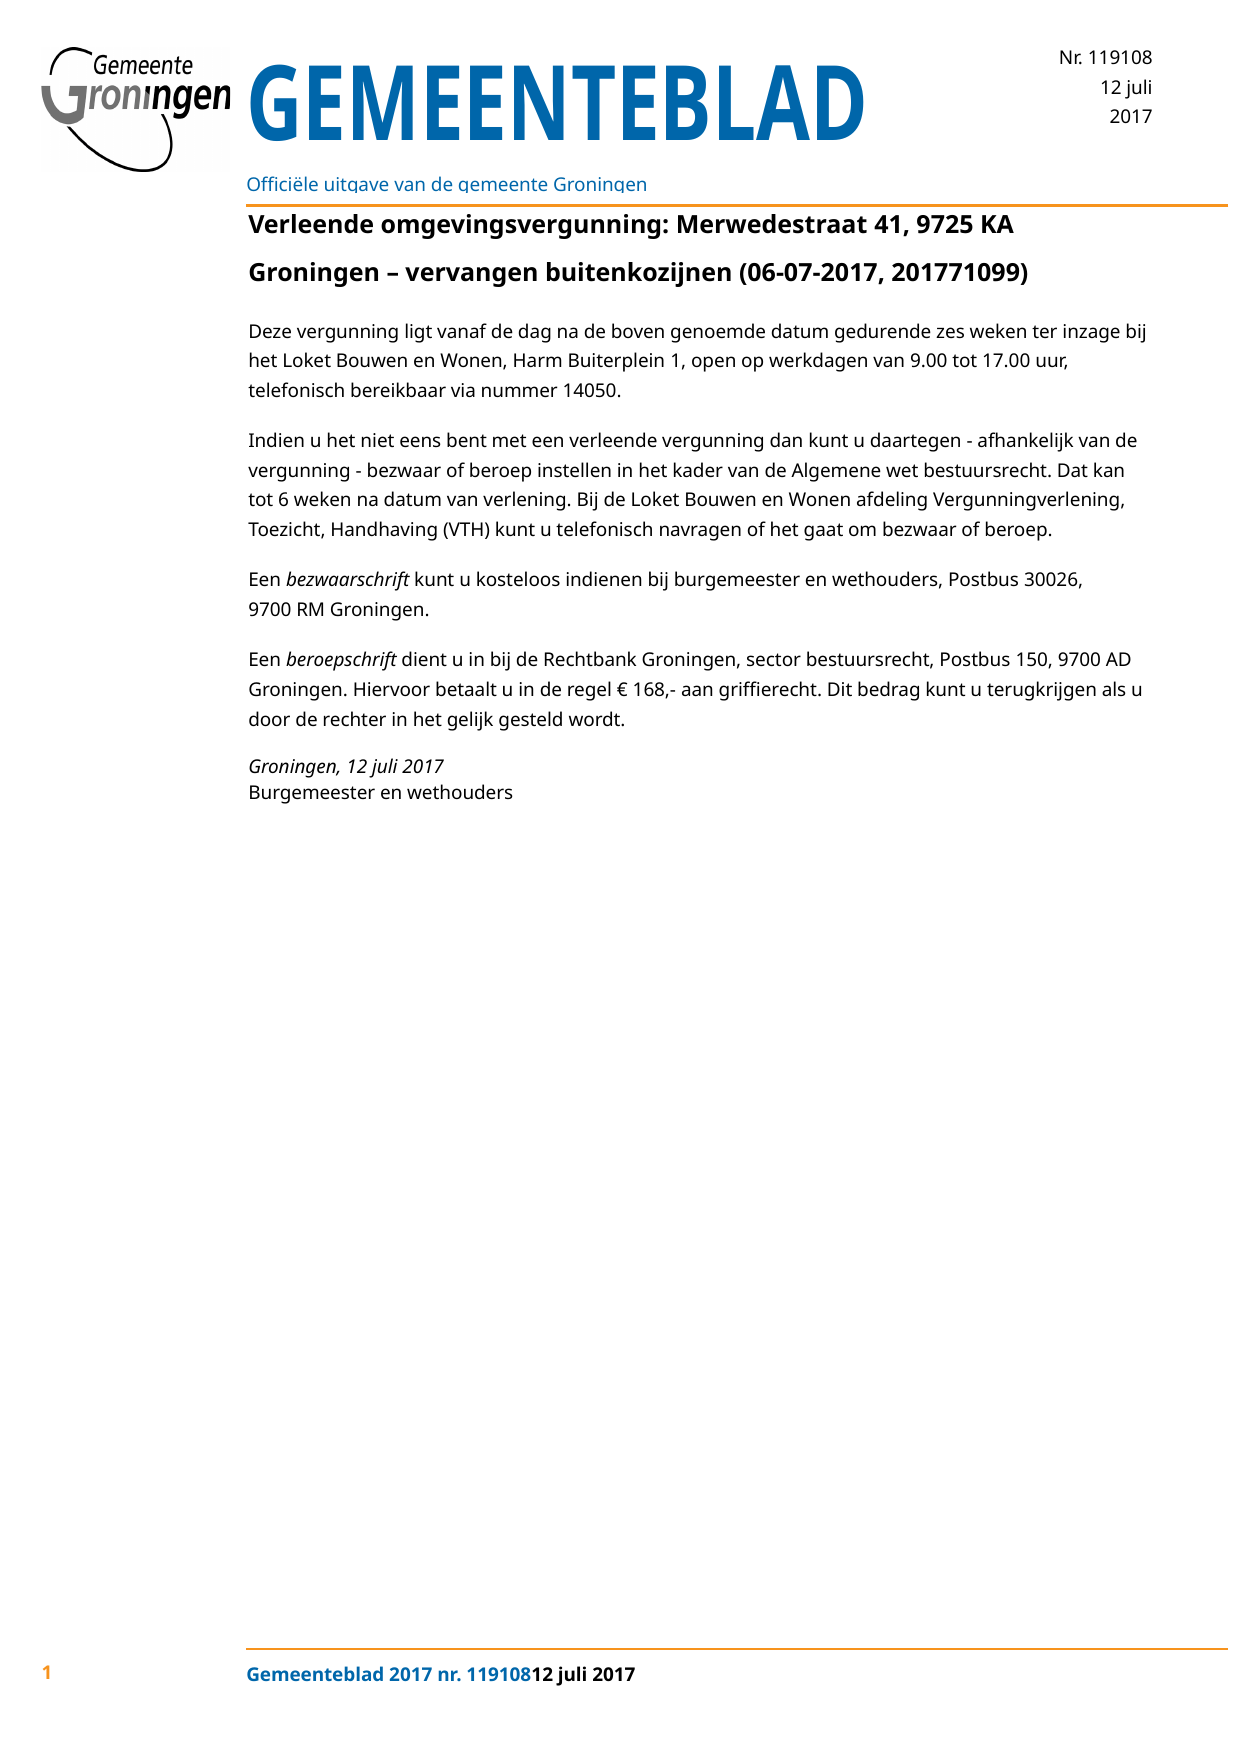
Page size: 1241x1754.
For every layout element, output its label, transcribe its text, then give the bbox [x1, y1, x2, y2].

text Groningen, 12 juli 2017 [248, 754, 1152, 779]
picture [41, 47, 231, 172]
text Een bezwaarschrift kunt u kosteloos indienen bij burgemeester en wethouders, Postbus 30026, 9700 RM Groningen. [248, 567, 1152, 622]
text Verleende omgevingsvergunning: Merwedestraat 41, 9725 KA Groningen – vervangen buitenkozijnen (06-07-2017, 201771099) [248, 207, 1152, 288]
text Indien u het niet eens bent met een verleende vergunning dan kunt u daartegen - afhankelijk van de vergunning - bezwaar of beroep instellen in het kader van de Algemene wet bestuursrecht. Dat kan tot 6 weken na datum van verlening. Bij de Loket Bouwen en Wonen afdeling Vergunningverlening, Toezicht, Handhaving (VTH) kunt u telefonisch navragen of het gaat om bezwaar of beroep. [248, 427, 1152, 542]
text Een beroepschrift dient u in bij de Rechtbank Groningen, sector bestuursrecht, Postbus 150, 9700 AD Groningen. Hiervoor betaalt u in de regel € 168,- aan griffierecht. Dit bedrag kunt u terugkrijgen als u door de rechter in het gelijk gesteld wordt. [248, 647, 1152, 732]
text Deze vergunning ligt vanaf de dag na de boven genoemde datum gedurende zes weken ter inzage bij het Loket Bouwen en Wonen, Harm Buiterplein 1, open op werkdagen van 9.00 tot 17.00 uur, telefonisch bereikbaar via nummer 14050. [248, 318, 1152, 403]
text Burgemeester en wethouders [248, 779, 1152, 805]
